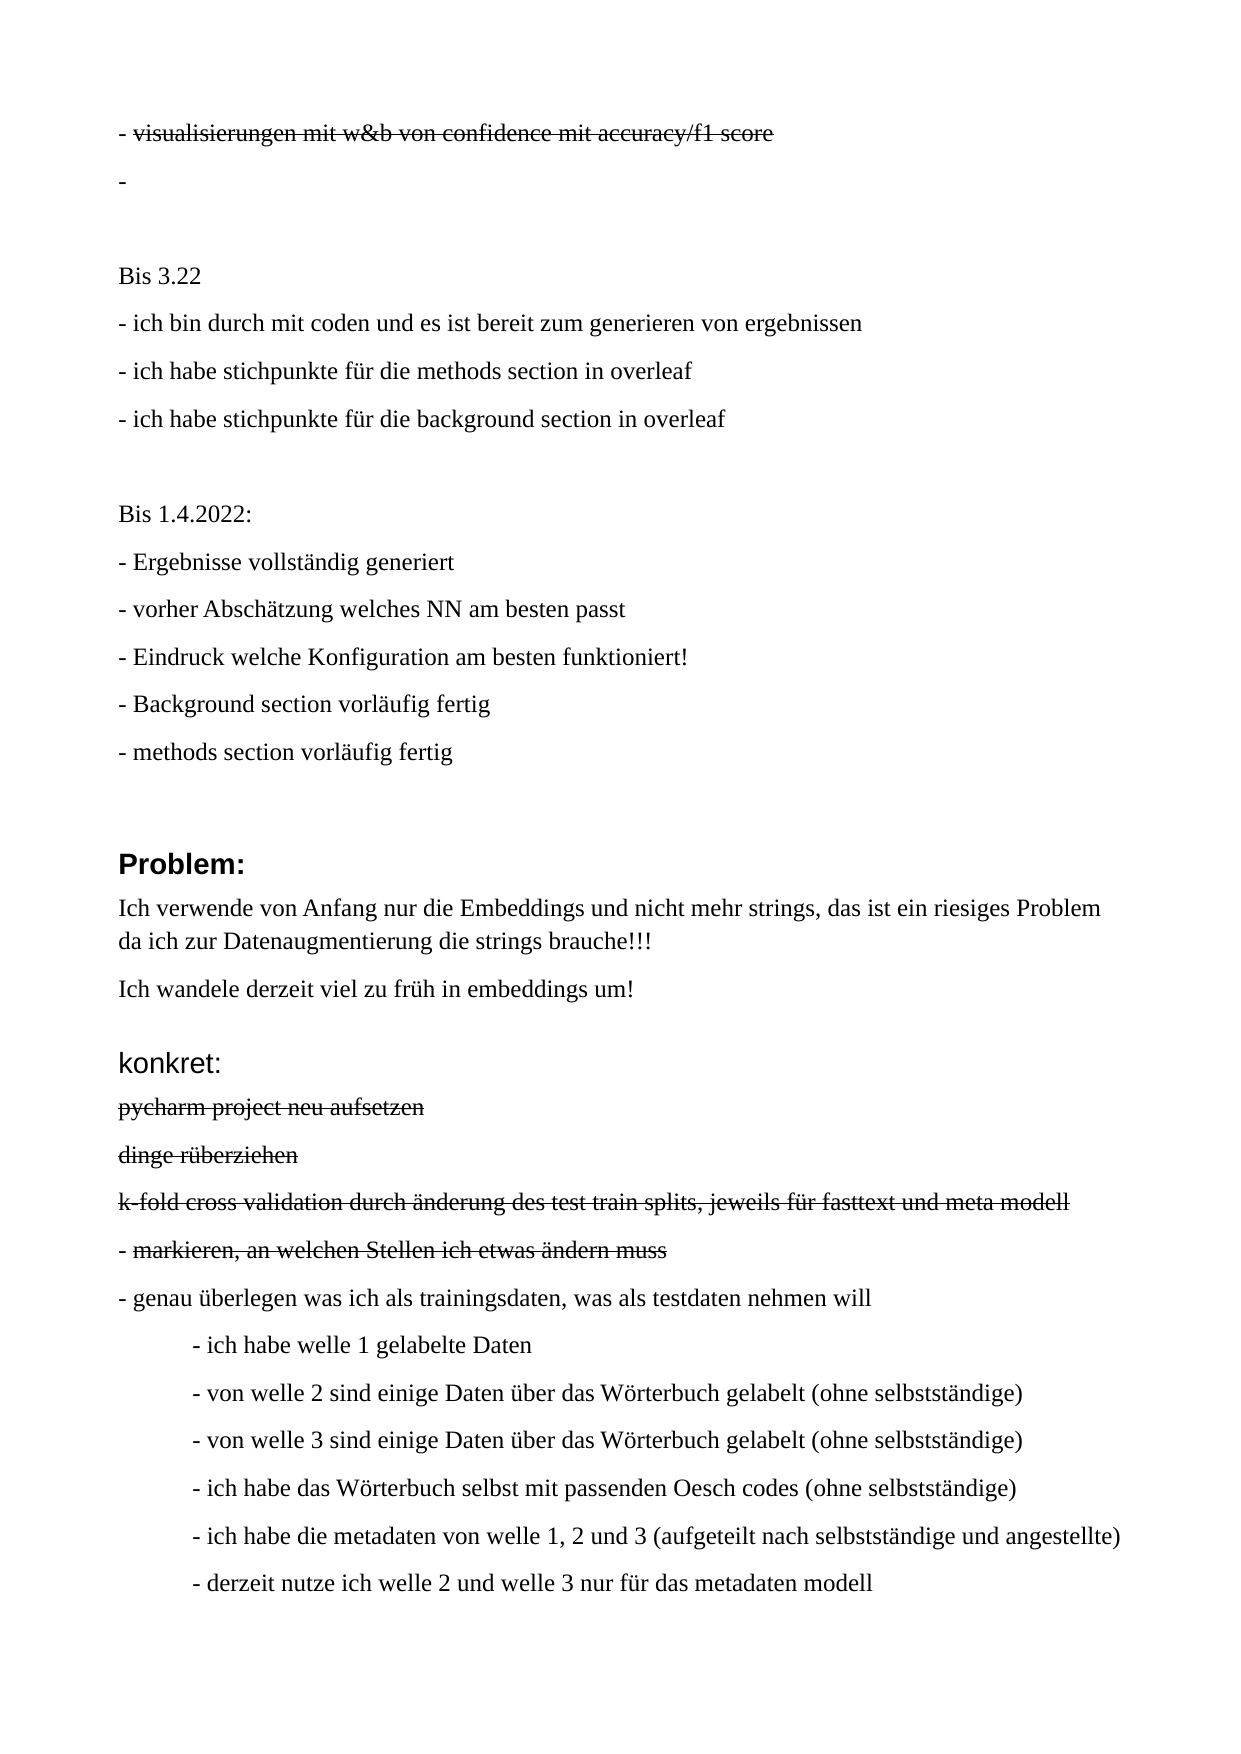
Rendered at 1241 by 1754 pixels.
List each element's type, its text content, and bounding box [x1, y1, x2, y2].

text - Eindruck welche Konfiguration am besten funktioniert! [118, 642, 1122, 671]
text - ich habe welle 1 gelabelte Daten [192, 1330, 1122, 1359]
text Ich verwende von Anfang nur die Embeddings und nicht mehr strings, das ist ein riesiges Problem da ich zur Datenaugmentierung die strings brauche!!! [118, 893, 1122, 955]
text - derzeit nutze ich welle 2 und welle 3 nur für das metadaten modell [192, 1568, 1122, 1597]
text - ich habe stichpunkte für die methods section in overleaf [118, 356, 1122, 385]
text - Ergebnisse vollständig generiert [118, 547, 1122, 575]
text - ich habe das Wörterbuch selbst mit passenden Oesch codes (ohne selbstständige) [192, 1473, 1122, 1502]
text - ich bin durch mit coden und es ist bereit zum generieren von ergebnissen [118, 308, 1122, 337]
text Bis 1.4.2022: [118, 499, 1122, 528]
text k-fold cross validation durch änderung des test train splits, jeweils für fasttext und meta modell [118, 1187, 1122, 1216]
text - markieren, an welchen Stellen ich etwas ändern muss [118, 1235, 1122, 1264]
text - methods section vorläufig fertig [118, 737, 1122, 766]
subtitle konkret: [118, 1046, 1122, 1080]
text - ich habe stichpunkte für die background section in overleaf [118, 404, 1122, 432]
text - [118, 166, 1122, 194]
text pycharm project neu aufsetzen [118, 1092, 1122, 1121]
text - Background section vorläufig fertig [118, 689, 1122, 718]
text - genau überlegen was ich als trainingsdaten, was als testdaten nehmen will [118, 1283, 1122, 1311]
text - von welle 3 sind einige Daten über das Wörterbuch gelabelt (ohne selbstständige) [192, 1426, 1122, 1454]
text dinge rüberziehen [118, 1140, 1122, 1169]
text Bis 3.22 [118, 261, 1122, 290]
text - von welle 2 sind einige Daten über das Wörterbuch gelabelt (ohne selbstständige) [192, 1378, 1122, 1407]
text - visualisierungen mit w&b von confidence mit accuracy/f1 score [118, 118, 1122, 147]
text - vorher Abschätzung welches NN am besten passt [118, 594, 1122, 623]
text - ich habe die metadaten von welle 1, 2 und 3 (aufgeteilt nach selbstständige und angestellte) [192, 1521, 1122, 1549]
subtitle Problem: [118, 847, 1122, 881]
text Ich wandele derzeit viel zu früh in embeddings um! [118, 974, 1122, 1002]
